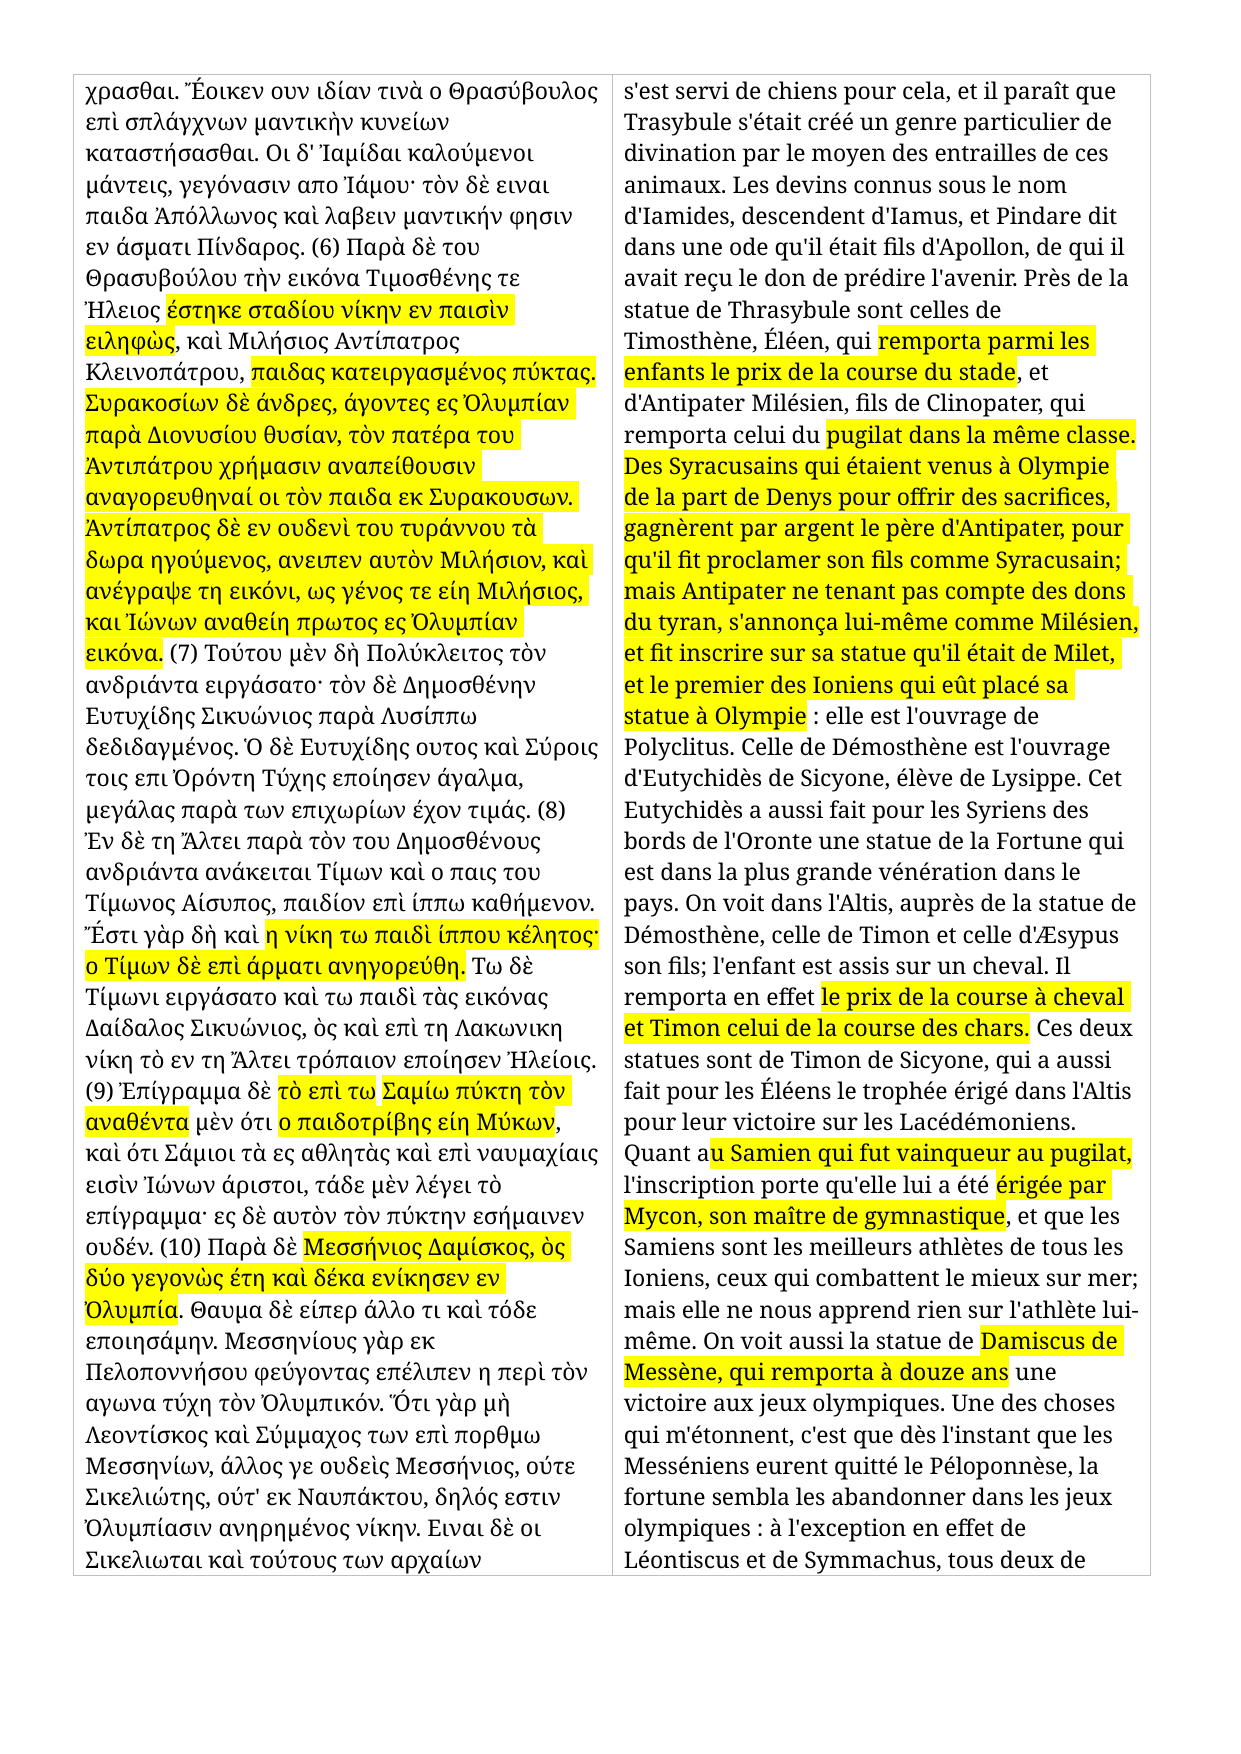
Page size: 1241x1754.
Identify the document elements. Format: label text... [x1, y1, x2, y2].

table_cell s'est servi de chiens pour cela, et il paraît que Trasybule s'était créé un genre particulier de divination par le moyen des entrailles de ces animaux. Les devins connus sous le nom d'Iamides, descendent d'Iamus, et Pindare dit dans une ode qu'il était fils d'Apollon, de qui il avait reçu le don de prédire l'avenir. Près de la statue de Thrasybule sont celles de Timosthène, Éléen, qui remporta parmi les enfants le prix de la course du stade, et d'Antipater Milésien, fils de Clinopater, qui remporta celui du pugilat dans la même classe. Des Syracusains qui étaient venus à Olympie de la part de Denys pour offrir des sacrifices, gagnèrent par argent le père d'Antipater, pour qu'il fit proclamer son fils comme Syracusain; mais Antipater ne tenant pas compte des dons du tyran, s'annonça lui-même comme Milésien, et fit inscrire sur sa statue qu'il était de Milet, et le premier des Ioniens qui eût placé sa statue à Olympie : elle est l'ouvrage de Polyclitus. Celle de Démosthène est l'ouvrage d'Eutychidès de Sicyone, élève de Lysippe. Cet Eutychidès a aussi fait pour les Syriens des bords de l'Oronte une statue de la Fortune qui est dans la plus grande vénération dans le pays. On voit dans l'Altis, auprès de la statue de Démosthène, celle de Timon et celle d'Æsypus son fils; l'enfant est assis sur un cheval. Il remporta en effet le prix de la course à cheval et Timon celui de la course des chars. Ces deux statues sont de Timon de Sicyone, qui a aussi fait pour les Éléens le trophée érigé dans l'Altis pour leur victoire sur les Lacédémoniens. Quant au Samien qui fut vainqueur au pugilat, l'inscription porte qu'elle lui a été érigée par Mycon, son maître de gymnastique, et que les Samiens sont les meilleurs athlètes de tous les Ioniens, ceux qui combattent le mieux sur mer; mais elle ne nous apprend rien sur l'athlète lui-même. On voit aussi la statue de Damiscus de Messène, qui remporta à douze ans une victoire aux jeux olympiques. Une des choses qui m'étonnent, c'est que dès l'instant que les Messéniens eurent quitté le Péloponnèse, la fortune sembla les abandonner dans les jeux olympiques : à l'exception en effet de Léontiscus et de Symmachus, tous deux de [613, 75, 1150, 1575]
table_cell χρασθαι. Ἔ́οικεν ουν ιδίαν τινὰ ο Θρασύβουλος επὶ σπλάγχνων μαντικὴν κυνείων καταστήσασθαι. Οι δ' Ἰαμίδαι καλούμενοι μάντεις, γεγόνασιν απο Ἰάμου· τὸν δὲ ειναι παιδα Ἀπόλλωνος καὶ λαβειν μαντικήν φησιν εν άσματι Πίνδαρος. (6) Παρὰ δὲ του Θρασυβούλου τὴν εικόνα Τιμοσθένης τε Ἠλειος έστηκε σταδίου νίκην εν παισὶν ειληφὼς, καὶ Μιλήσιος Αντίπατρος Κλεινοπάτρου, παιδας κατειργασμένος πύκτας. Συρακοσίων δὲ άνδρες, άγοντες ες Ὀλυμπίαν παρὰ Διονυσίου θυσίαν, τὸν πατέρα του Ἀντιπάτρου χρήμασιν αναπείθουσιν αναγορευθηναί οι τὸν παιδα εκ Συρακουσων. Ἀντίπατρος δὲ εν ουδενὶ του τυράννου τὰ δωρα ηγούμενος, ανειπεν αυτὸν Μιλήσιον, καὶ ανέγραψε τη εικόνι, ως γένος τε είη Μιλήσιος, και Ἰώνων αναθείη πρωτος ες Ὀλυμπίαν εικόνα. (7) Τούτου μὲν δὴ Πολύκλειτος τὸν ανδριάντα ειργάσατο· τὸν δὲ Δημοσθένην Ευτυχίδης Σικυώνιος παρὰ Λυσίππω δεδιδαγμένος. Ὁ δὲ Ευτυχίδης ουτος καὶ Σύροις τοις επι Ὀρόντη Τύχης εποίησεν άγαλμα, μεγάλας παρὰ των επιχωρίων έχον τιμάς. (8) Ἐν δὲ τη Ἄλτει παρὰ τὸν του Δημοσθένους ανδριάντα ανάκειται Τίμων καὶ ο παις του Τίμωνος Αίσυπος, παιδίον επὶ ίππω καθήμενον. Ἔ́στι γὰρ δὴ καὶ η νίκη τω παιδὶ ίππου κέλητος· ο Τίμων δὲ επὶ άρματι ανηγορεύθη. Τω δὲ Τίμωνι ειργάσατο καὶ τω παιδὶ τὰς εικόνας Δαίδαλος Σικυώνιος, ὸς καὶ επὶ τη Λακωνικη νίκη τὸ εν τη Ἄλτει τρόπαιον εποίησεν Ἠλείοις. (9) Ἐπίγραμμα δὲ τὸ επὶ τω Σαμίω πύκτη τὸν αναθέντα μὲν ότι ο παιδοτρίβης είη Μύκων, καὶ ότι Σάμιοι τὰ ες αθλητὰς καὶ επὶ ναυμαχίαις εισὶν Ἰώνων άριστοι, τάδε μὲν λέγει τὸ επίγραμμα· ες δὲ αυτὸν τὸν πύκτην εσήμαινεν ουδέν. (10) Παρὰ δὲ Μεσσήνιος Δαμίσκος, ὸς δύο γεγονὼς έτη καὶ δέκα ενίκησεν εν Ὀλυμπία. Θαυμα δὲ είπερ άλλο τι καὶ τόδε εποιησάμην. Μεσσηνίους γὰρ εκ Πελοποννήσου φεύγοντας επέλιπεν η περὶ τὸν αγωνα τύχη τὸν Ὀλυμπικόν. Ὅ́τι γὰρ μὴ Λεοντίσκος καὶ Σύμμαχος των επὶ πορθμω Μεσσηνίων, άλλος γε ουδεὶς Μεσσήνιος, ούτε Σικελιώτης, ούτ' εκ Ναυπάκτου, δηλός εστιν Ὀλυμπίασιν ανηρημένος νίκην. Ειναι δὲ οι Σικελιωται καὶ τούτους των αρχαίων [74, 75, 612, 1575]
